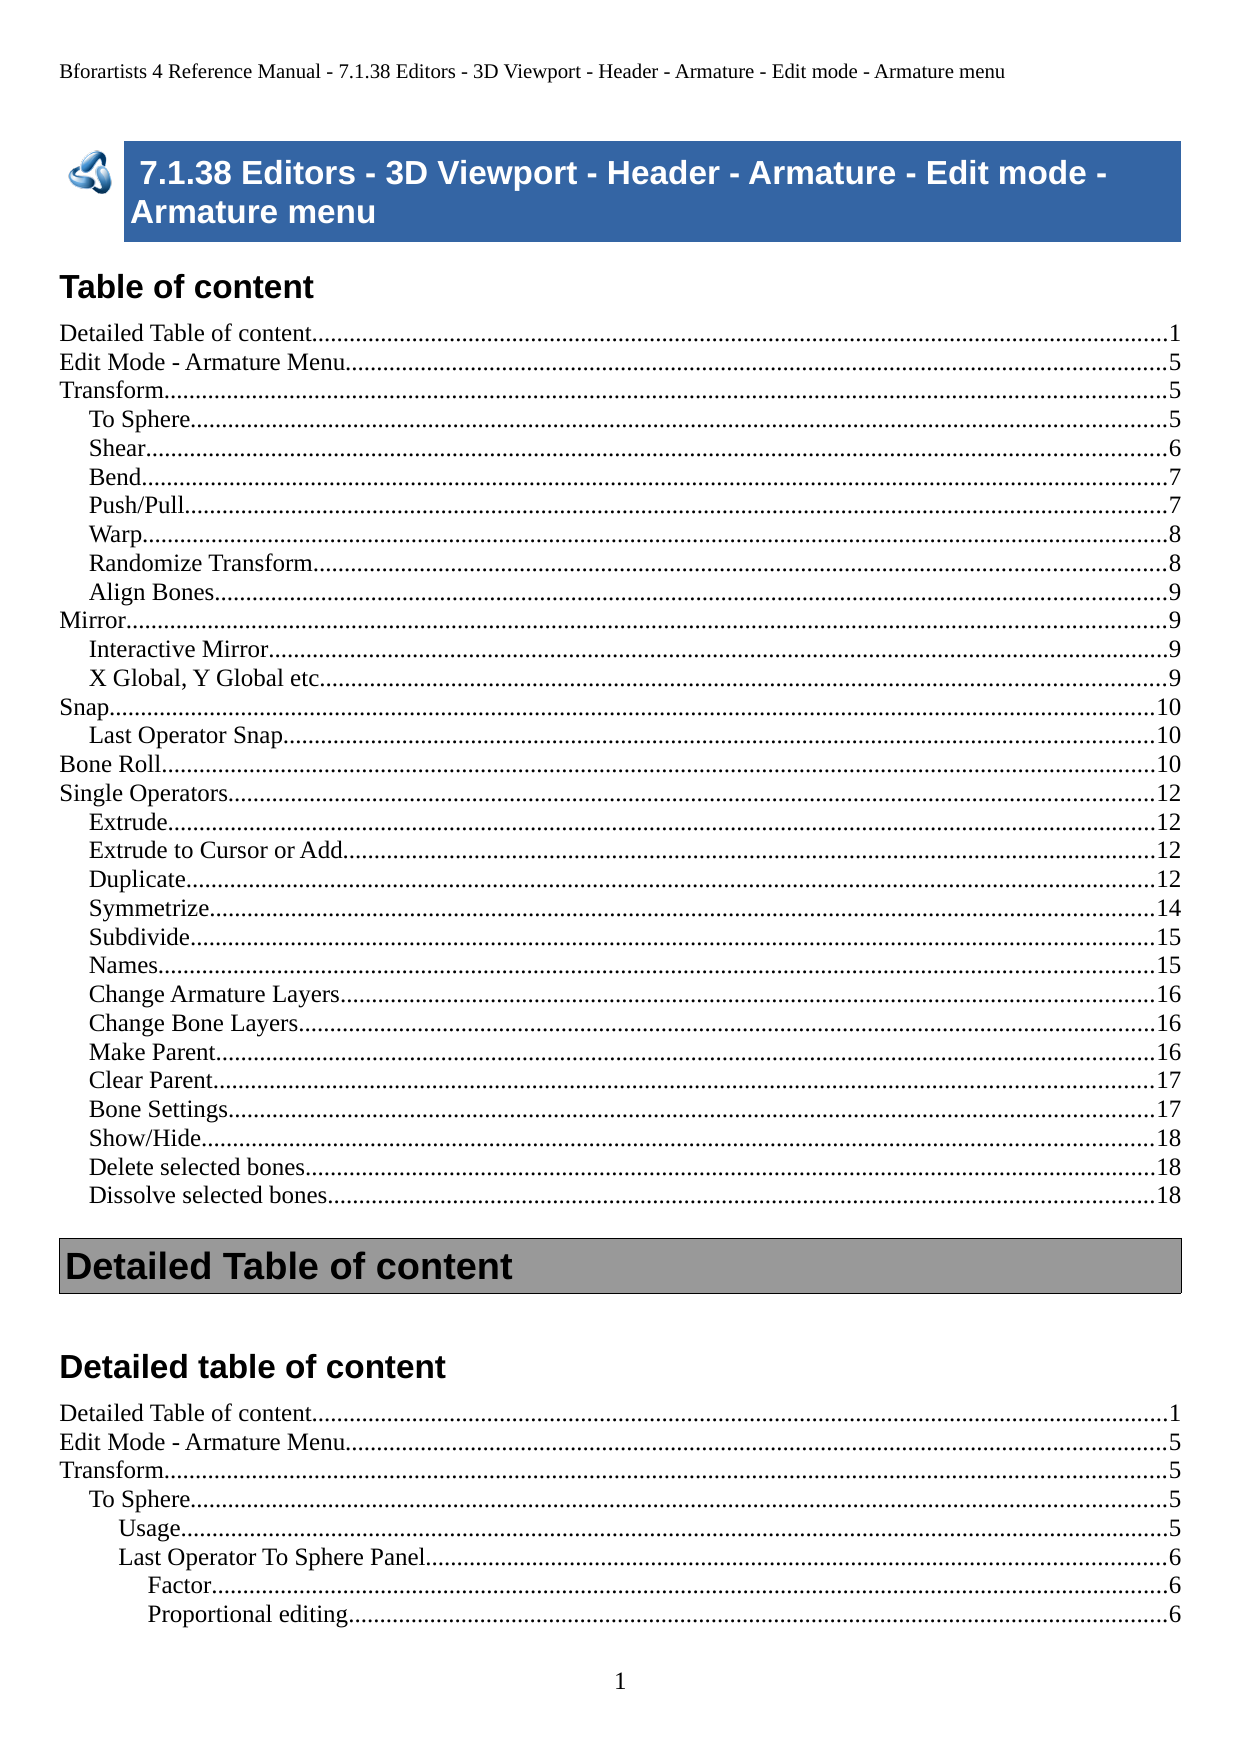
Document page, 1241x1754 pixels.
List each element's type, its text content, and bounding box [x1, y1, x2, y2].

text Factor 6 [147, 1570, 1181, 1599]
text Symmetrize 14 [88, 893, 1181, 922]
text To Sphere 5 [88, 1484, 1181, 1513]
text Extrude 12 [88, 807, 1181, 835]
text Shear 6 [88, 433, 1181, 462]
text Transform 5 [59, 375, 1181, 404]
text X Global, Y Global etc. 9 [88, 663, 1181, 692]
table_header 7.1.38 Editors - 3D Viewport - Header - Armature - Edit mode - Armature menu [124, 141, 1181, 242]
text Warp 8 [88, 519, 1181, 548]
text Subdivide 15 [88, 922, 1181, 950]
text Randomize Transform 8 [88, 548, 1181, 577]
text Change Bone Layers 16 [88, 1008, 1181, 1037]
subtitle Detailed table of content [59, 1347, 1181, 1385]
text Detailed Table of content 1 [59, 318, 1181, 347]
text Dissolve selected bones 18 [88, 1180, 1181, 1209]
text To Sphere 5 [88, 404, 1181, 433]
text Interactive Mirror 9 [88, 634, 1181, 663]
text Last Operator Snap 10 [88, 720, 1181, 749]
picture [65, 147, 114, 197]
text Edit Mode - Armature Menu 5 [59, 347, 1181, 375]
text Snap 10 [59, 692, 1181, 720]
text Last Operator To Sphere Panel 6 [118, 1542, 1181, 1570]
text Show/Hide 18 [88, 1123, 1181, 1152]
text Transform 5 [59, 1455, 1181, 1484]
text Bone Roll 10 [59, 749, 1181, 778]
text Duplicate 12 [88, 864, 1181, 893]
text Make Parent 16 [88, 1037, 1181, 1065]
text Extrude to Cursor or Add 12 [88, 835, 1181, 864]
text Push/Pull 7 [88, 490, 1181, 519]
text Mirror 9 [59, 605, 1181, 634]
text Bend 7 [88, 462, 1181, 490]
text Proportional editing 6 [147, 1599, 1181, 1628]
text Bone Settings 17 [88, 1094, 1181, 1123]
text Delete selected bones 18 [88, 1152, 1181, 1180]
text Clear Parent 17 [88, 1065, 1181, 1094]
table_header [59, 141, 124, 242]
text Detailed Table of content 1 [59, 1398, 1181, 1427]
text Usage 5 [118, 1513, 1181, 1542]
text Single Operators 12 [59, 778, 1181, 807]
table_header Detailed Table of content [60, 1239, 1181, 1293]
text Change Armature Layers 16 [88, 979, 1181, 1008]
text Edit Mode - Armature Menu 5 [59, 1427, 1181, 1455]
subtitle Table of content [59, 267, 1181, 305]
text Align Bones 9 [88, 577, 1181, 605]
text Names 15 [88, 950, 1181, 979]
